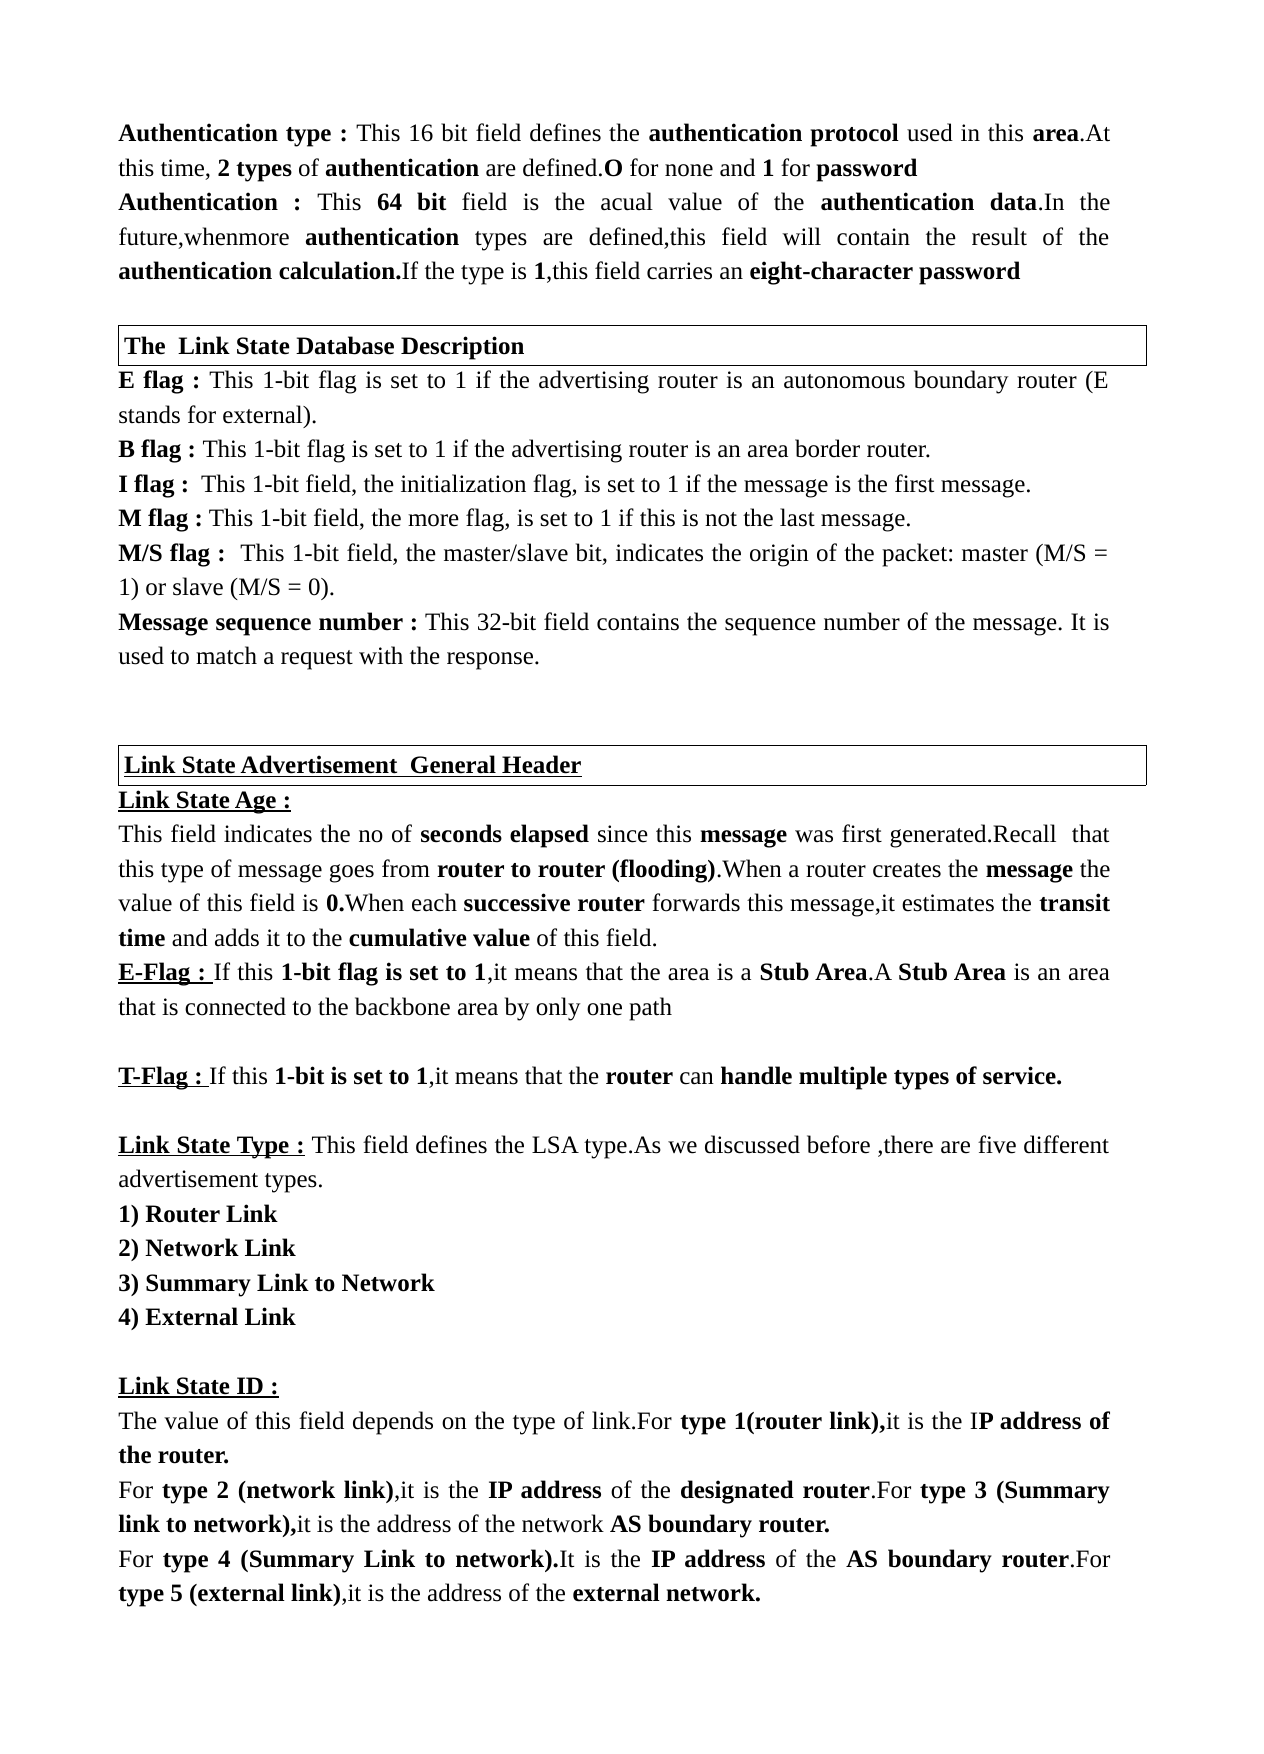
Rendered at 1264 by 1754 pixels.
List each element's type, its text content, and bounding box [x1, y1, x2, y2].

table_header The Link State Database Description [119, 326, 1146, 365]
text M/S flag : This 1-bit field, the master/slave bit, indicates the origin of the packet: master (M/S = 1) or slave (M/S = 0). [118, 538, 1110, 601]
text B flag : This 1-bit flag is set to 1 if the advertising router is an area border router. [118, 434, 1110, 463]
text The value of this field depends on the type of link.For type 1(router link),it is the IP address of the router. [118, 1406, 1110, 1469]
text For type 4 (Summary Link to network).It is the IP address of the AS boundary router.For type 5 (external link),it is the address of the external network. [118, 1544, 1110, 1607]
text Link State Age : [118, 786, 1110, 814]
text 1) Router Link [118, 1199, 1110, 1228]
table_header Link State Advertisement General Header [119, 746, 1146, 785]
text 3) Summary Link to Network [118, 1268, 1110, 1297]
text M flag : This 1-bit field, the more flag, is set to 1 if this is not the last message. [118, 503, 1110, 532]
text Message sequence number : This 32-bit field contains the sequence number of the message. It is used to match a request with the response. [118, 607, 1110, 670]
text T-Flag : If this 1-bit is set to 1,it means that the router can handle multiple types of service. [118, 1061, 1110, 1090]
text This field indicates the no of seconds elapsed since this message was first generated.Recall that this type of message goes from router to router (flooding).When a router creates the message the value of this field is 0.When each successive router forwards this message,it estimates the transit time and adds it to the cumulative value of this field. [118, 819, 1110, 952]
text For type 2 (network link),it is the IP address of the designated router.For type 3 (Summary link to network),it is the address of the network AS boundary router. [118, 1475, 1110, 1538]
text E-Flag : If this 1-bit flag is set to 1,it means that the area is a Stub Area.A Stub Area is an area that is connected to the backbone area by only one path [118, 957, 1110, 1021]
text Link State ID : [118, 1371, 1110, 1400]
text Authentication : This 64 bit field is the acual value of the authentication data.In the future,whenmore authentication types are defined,this field will contain the result of the authentication calculation.If the type is 1,this field carries an eight-character password [118, 187, 1110, 285]
text 2) Network Link [118, 1233, 1110, 1262]
text I flag : This 1-bit field, the initialization flag, is set to 1 if the message is the first message. [118, 469, 1110, 498]
text Authentication type : This 16 bit field defines the authentication protocol used in this area.At this time, 2 types of authentication are defined.O for none and 1 for password [118, 118, 1110, 181]
text 4) External Link [118, 1302, 1110, 1331]
text E flag : This 1-bit flag is set to 1 if the advertising router is an autonomous boundary router (E stands for external). [118, 366, 1110, 429]
text Link State Type : This field defines the LSA type.As we discussed before ,there are five different advertisement types. [118, 1130, 1110, 1193]
